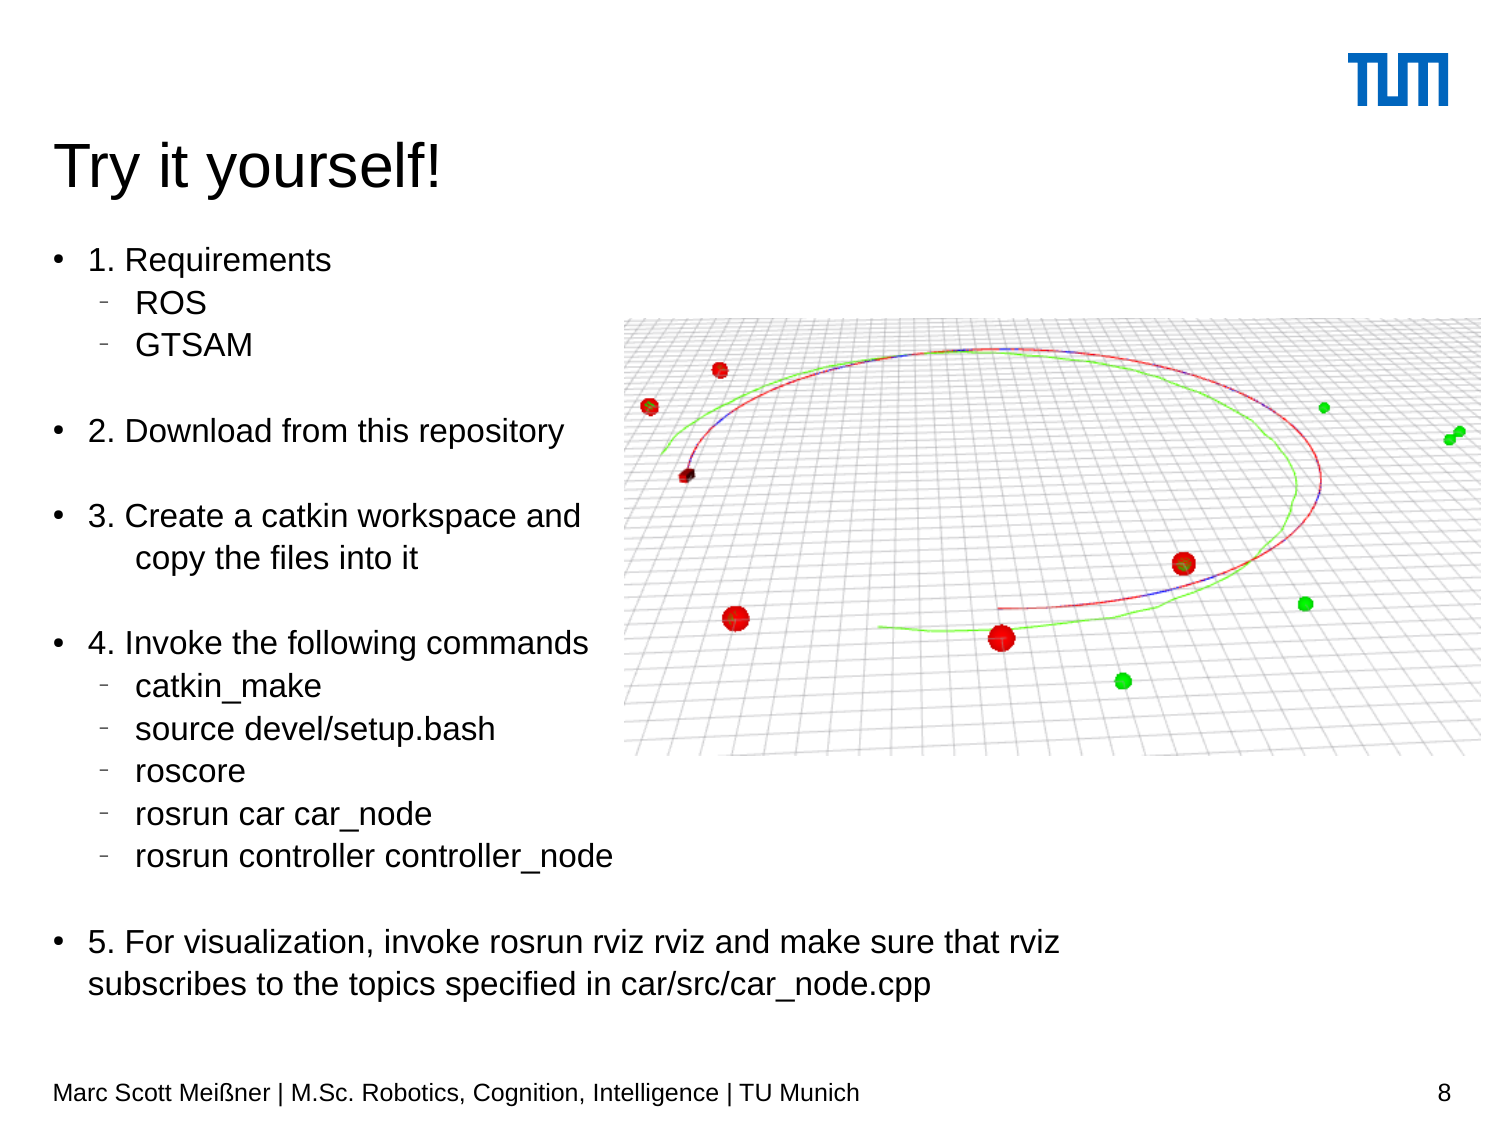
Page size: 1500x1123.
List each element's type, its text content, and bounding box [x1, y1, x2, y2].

picture [624, 318, 1481, 756]
title Try it yourself! [53, 130, 1453, 201]
list 1. Requirements ROS GTSAM 2. Download from this repository 3. Create a catkin workspace and copy the files into it 4. Invoke the following commands catkin_make source devel/setup.bash roscore rosrun car car_node rosrun controller controller_node 5. For visualization, invoke rosrun rviz rviz and make sure that rviz subscribes to the topics specified in car/src/car_node.cpp [52, 236, 1182, 1083]
